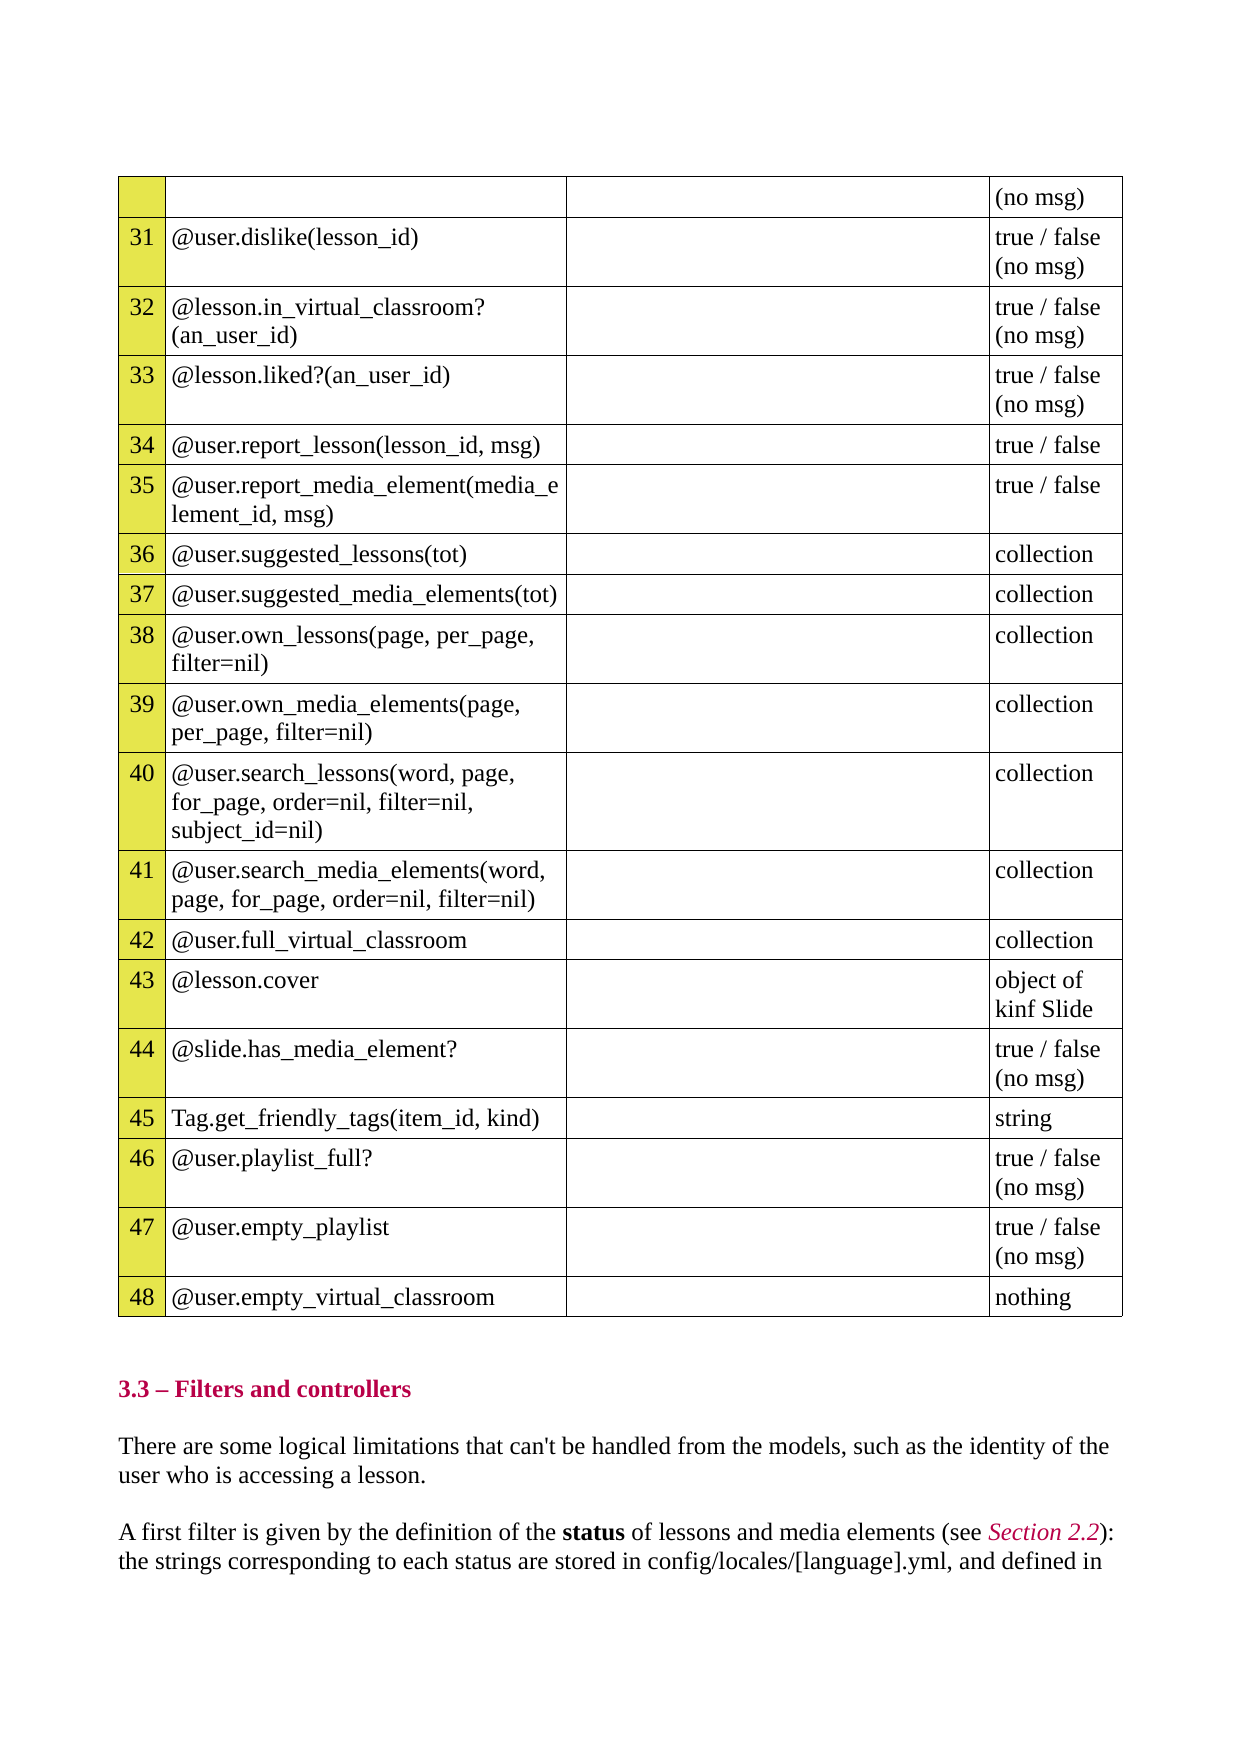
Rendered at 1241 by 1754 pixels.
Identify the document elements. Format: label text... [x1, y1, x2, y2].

table_cell 36 [119, 534, 165, 573]
table_cell [567, 1139, 989, 1207]
table_cell 41 [119, 851, 165, 919]
table_cell @user.playlist_full? [166, 1139, 566, 1207]
table_cell [119, 177, 165, 217]
table_cell [567, 753, 989, 850]
table_cell 33 [119, 356, 165, 424]
table_cell 42 [119, 920, 165, 959]
table_cell @user.own_lessons(page, per_page, filter=nil) [166, 615, 566, 683]
table_cell @lesson.liked?(an_user_id) [166, 356, 566, 424]
table_cell [567, 534, 989, 573]
table_cell 47 [119, 1208, 165, 1276]
table_cell (no msg) [990, 177, 1122, 217]
table_cell @lesson.cover [166, 960, 566, 1028]
text 3.3 – Filters and controllers [118, 1374, 1122, 1402]
table_cell 34 [119, 425, 165, 464]
table_cell 43 [119, 960, 165, 1028]
table_cell true / false (no msg) [990, 356, 1122, 424]
table_cell true / false [990, 425, 1122, 464]
table_cell @lesson.in_virtual_classroom?(an_user_id) [166, 287, 566, 355]
table_cell true / false (no msg) [990, 1139, 1122, 1207]
table_cell collection [990, 920, 1122, 959]
table_cell @user.own_media_elements(page, per_page, filter=nil) [166, 684, 566, 752]
table_cell collection [990, 753, 1122, 850]
table_cell @user.search_lessons(word, page, for_page, order=nil, filter=nil, subject_id=nil) [166, 753, 566, 850]
table_cell [567, 218, 989, 286]
table_cell @user.empty_playlist [166, 1208, 566, 1276]
table_cell true / false (no msg) [990, 218, 1122, 286]
table_cell [567, 851, 989, 919]
table_cell collection [990, 575, 1122, 614]
table_cell [567, 1098, 989, 1138]
table_cell [567, 1208, 989, 1276]
table_cell collection [990, 684, 1122, 752]
table_cell [166, 177, 566, 217]
text A first filter is given by the definition of the status of lessons and media elements (see Section 2.2): the strings corresponding to each status are stored in config/locales/[language].yml, and defined in [118, 1517, 1122, 1575]
table_cell collection [990, 615, 1122, 683]
table_cell @user.report_lesson(lesson_id, msg) [166, 425, 566, 464]
table_cell 40 [119, 753, 165, 850]
table_cell [567, 1029, 989, 1097]
table_cell @user.suggested_lessons(tot) [166, 534, 566, 573]
table_cell [567, 177, 989, 217]
table_cell [567, 465, 989, 533]
table_cell true / false [990, 465, 1122, 533]
table_cell @user.search_media_elements(word, page, for_page, order=nil, filter=nil) [166, 851, 566, 919]
table_cell [567, 425, 989, 464]
table_cell [567, 920, 989, 959]
table_cell @slide.has_media_element? [166, 1029, 566, 1097]
table_cell [567, 684, 989, 752]
table_cell 45 [119, 1098, 165, 1138]
table_cell @user.report_media_element(media_element_id, msg) [166, 465, 566, 533]
table_cell object of kinf Slide [990, 960, 1122, 1028]
table_cell collection [990, 534, 1122, 573]
table_cell 31 [119, 218, 165, 286]
table_cell [567, 287, 989, 355]
table_cell 32 [119, 287, 165, 355]
table_cell @user.dislike(lesson_id) [166, 218, 566, 286]
table_cell 38 [119, 615, 165, 683]
table_cell @user.full_virtual_classroom [166, 920, 566, 959]
table_cell 48 [119, 1277, 165, 1316]
table_cell 37 [119, 575, 165, 614]
table_cell [567, 1277, 989, 1316]
table_cell @user.empty_virtual_classroom [166, 1277, 566, 1316]
text There are some logical limitations that can't be handled from the models, such as the identity of the user who is accessing a lesson. [118, 1431, 1122, 1489]
table_cell [567, 356, 989, 424]
table_cell [567, 615, 989, 683]
table_cell true / false (no msg) [990, 1029, 1122, 1097]
table_cell 46 [119, 1139, 165, 1207]
table_cell collection [990, 851, 1122, 919]
table_cell string [990, 1098, 1122, 1138]
table_cell [567, 960, 989, 1028]
table_cell true / false (no msg) [990, 287, 1122, 355]
table_cell 44 [119, 1029, 165, 1097]
table_cell nothing [990, 1277, 1122, 1316]
table_cell 39 [119, 684, 165, 752]
table_cell 35 [119, 465, 165, 533]
table_cell @user.suggested_media_elements(tot) [166, 575, 566, 614]
table_cell Tag.get_friendly_tags(item_id, kind) [166, 1098, 566, 1138]
table_cell true / false (no msg) [990, 1208, 1122, 1276]
table_cell [567, 575, 989, 614]
